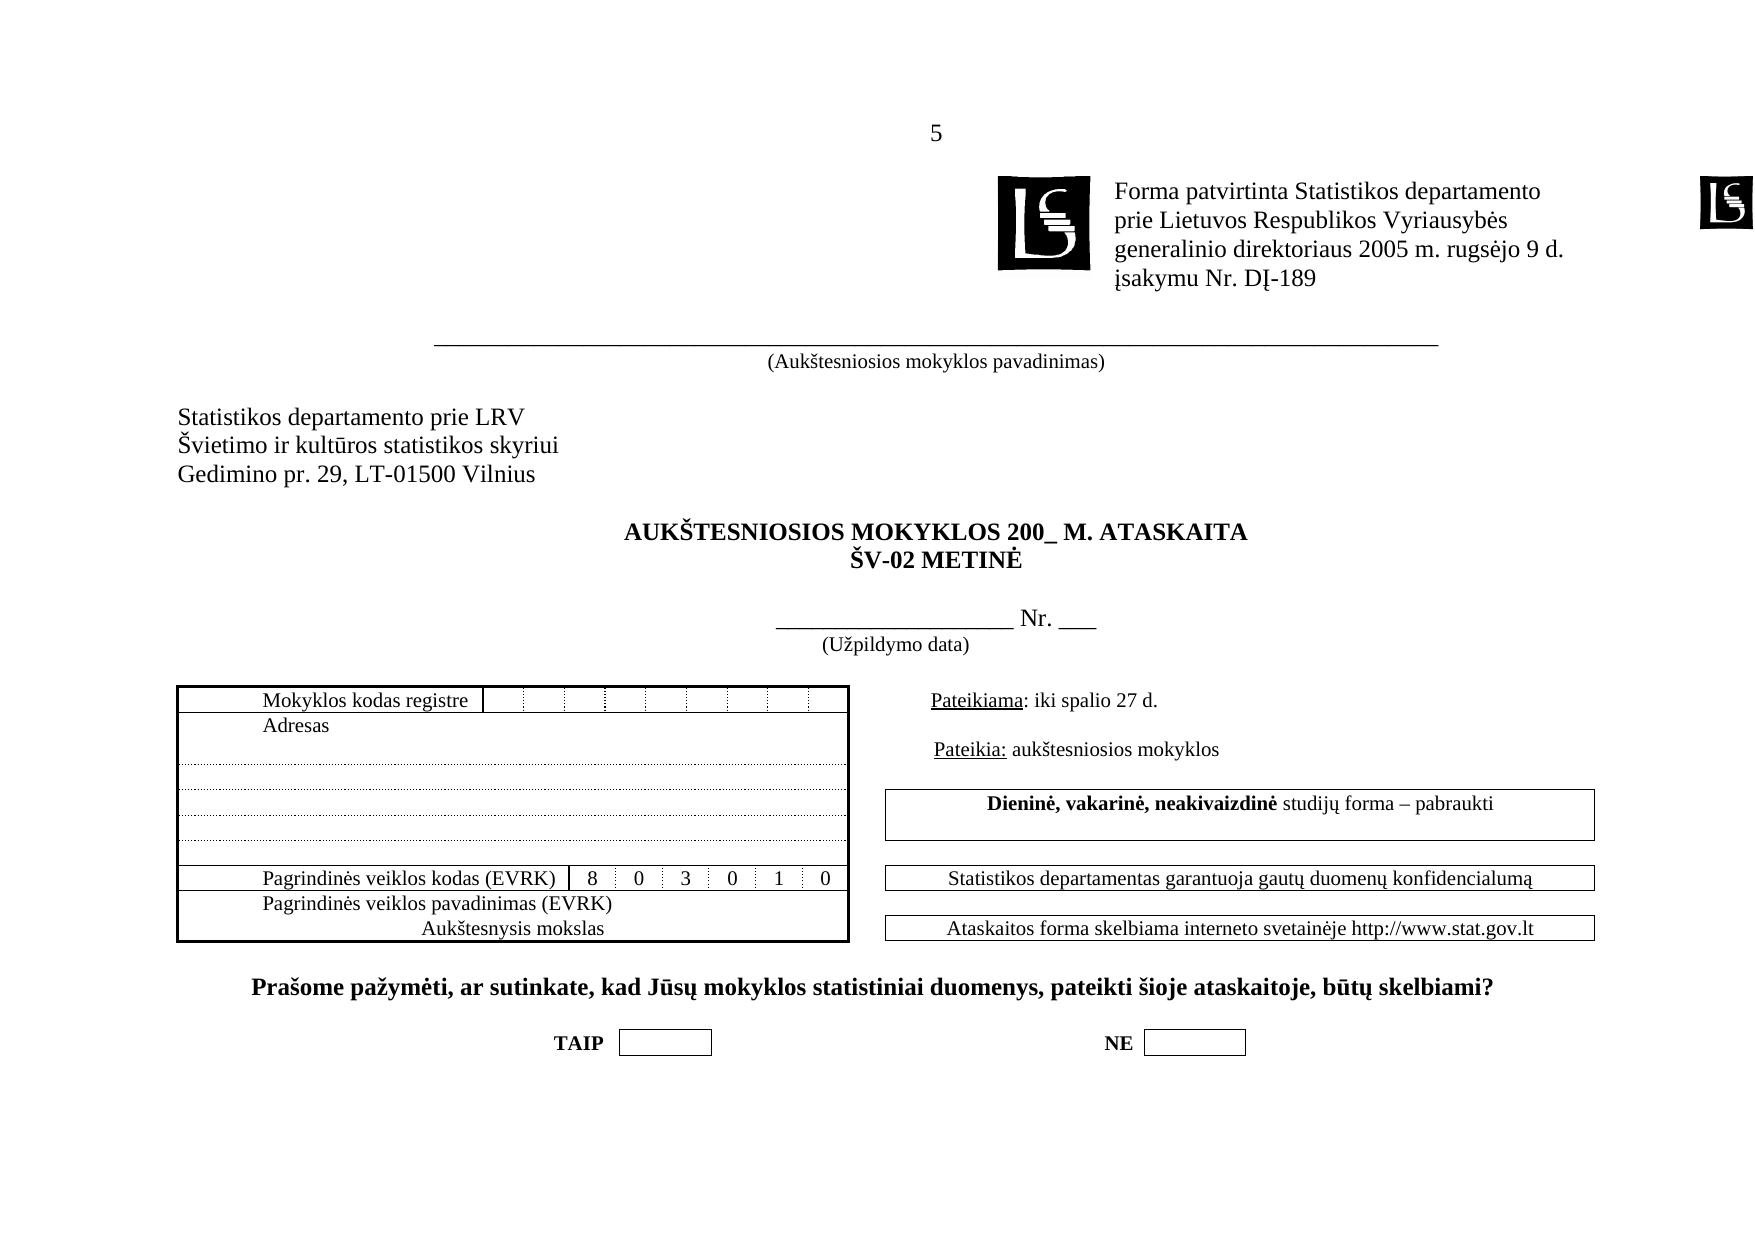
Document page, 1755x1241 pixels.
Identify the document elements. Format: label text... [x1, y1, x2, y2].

table_header NE [712, 1029, 1144, 1054]
table_cell [179, 815, 847, 839]
table_cell dieninė, vakarinė, neakivaizdinė studijų forma – pabraukti [886, 790, 1594, 839]
table_cell 3 [662, 866, 709, 890]
table_cell 0 [616, 866, 662, 890]
table_header [564, 688, 605, 712]
table_cell 0 [709, 866, 755, 890]
table_cell Adresas [179, 713, 847, 764]
table_header [686, 688, 727, 712]
text Prašome pažymėti, ar sutinkate, kad Jūsų mokyklos statistiniai duomenys, pateikti šioje ataskaitoje, būtų skelbiami? [177, 972, 1695, 1001]
table_cell [850, 815, 885, 839]
table_header [808, 688, 847, 712]
text (Aukštesniosios mokyklos pavadinimas) [177, 349, 1695, 373]
table_header TAIP [177, 1029, 619, 1054]
table_cell 0 [802, 866, 847, 890]
table_cell 1 [755, 866, 802, 890]
table_header [484, 688, 524, 712]
table_header Mokyklos kodas registre [179, 688, 482, 712]
table_cell [850, 840, 1595, 865]
table_cell Ataskaitos forma skelbiama interneto svetainėje http://www.stat.gov.lt [886, 916, 1594, 940]
table_cell [850, 789, 885, 814]
text Nr. ___ [177, 603, 1695, 632]
table_cell Pagrindinės veiklos pavadinimas (EVRK) [179, 891, 847, 915]
table_header [605, 688, 646, 712]
table_header [620, 1030, 711, 1054]
table_header Pateikiama: iki spalio 27 d. [850, 685, 1595, 712]
table_cell [850, 712, 1595, 737]
table_header [727, 688, 767, 712]
text Gedimino pr. 29, LT-01500 Vilnius [177, 459, 1695, 488]
table_cell Statistikos departamentas garantuoja gautų duomenų konfidencialumą [886, 866, 1594, 890]
table_cell Pateikia: aukštesniosios mokyklos [850, 737, 1595, 789]
table_cell [850, 865, 885, 890]
table_cell 8 [570, 866, 616, 890]
table_cell [850, 915, 885, 940]
text AUKŠTESNIOSIOS MOKYKLOS 200_ m. ataskaita [177, 517, 1695, 545]
table_header Forma patvirtinta Statistikos departamento prie Lietuvos Respublikos Vyriausybės generalinio direktoriaus 2005 m. rugsėjo 9 d. įsakymu Nr. DĮ-189 [1103, 176, 1595, 291]
table_cell [886, 891, 1595, 915]
table_cell [179, 840, 847, 865]
table_header [524, 688, 564, 712]
text Statistikos departamento prie LRV [177, 402, 1695, 430]
table_cell [179, 764, 847, 789]
table_cell [850, 890, 886, 915]
table_header [768, 688, 808, 712]
text Švietimo ir kultūros statistikos skyriui [177, 430, 1695, 459]
table_cell [179, 789, 847, 814]
text ŠV-02 metinė [177, 545, 1695, 574]
table_header [646, 688, 686, 712]
table_header [1145, 1030, 1245, 1054]
table_cell Pagrindinės veiklos kodas (EVRK) [179, 866, 568, 890]
text (Užpildymo data) [177, 632, 1695, 656]
table_header [177, 176, 1103, 291]
table_cell Aukštesnysis mokslas [179, 915, 847, 940]
